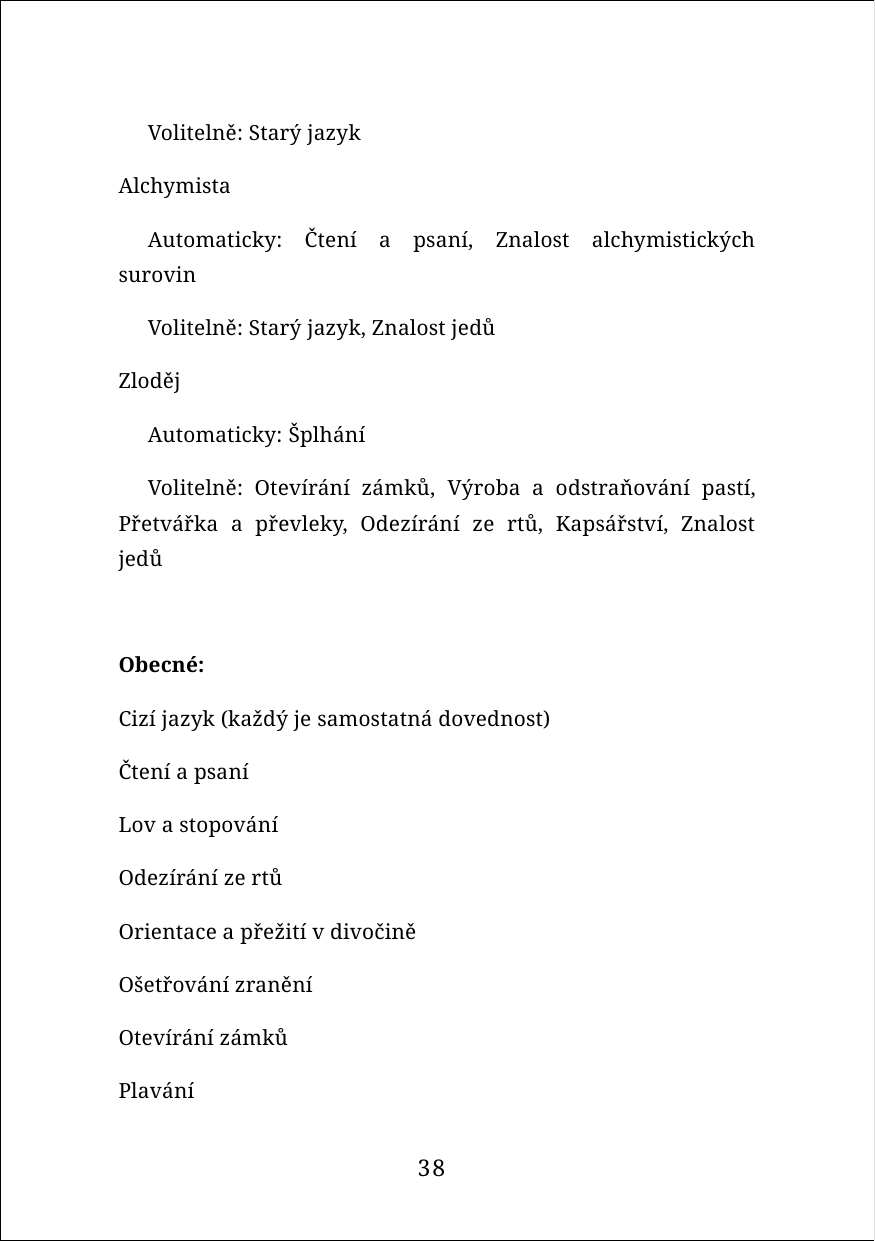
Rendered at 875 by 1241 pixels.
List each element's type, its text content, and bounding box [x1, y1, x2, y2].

text Alchymista [118, 171, 756, 200]
text Volitelně: Starý jazyk, Znalost jedů [118, 313, 756, 342]
text Odezírání ze rtů [118, 863, 756, 892]
text Obecné: [118, 651, 756, 679]
text Ošetřování zranění [118, 970, 756, 998]
text Orientace a přežití v divočině [118, 917, 756, 945]
text Zloděj [118, 367, 756, 395]
text Plavání [118, 1076, 756, 1105]
text Cizí jazyk (každý je samostatná dovednost) [118, 704, 756, 732]
text Lov a stopování [118, 810, 756, 839]
text Automaticky: Čtení a psaní, Znalost alchymistických surovin [118, 225, 756, 289]
text Čtení a psaní [118, 757, 756, 786]
text Volitelně: Starý jazyk [118, 118, 756, 147]
text Automaticky: Šplhání [118, 420, 756, 448]
text Otevírání zámků [118, 1023, 756, 1052]
text Volitelně: Otevírání zámků, Výroba a odstraňování pastí, Přetvářka a převleky, Odezírání ze rtů, Kapsářství, Znalost jedů [118, 473, 756, 573]
